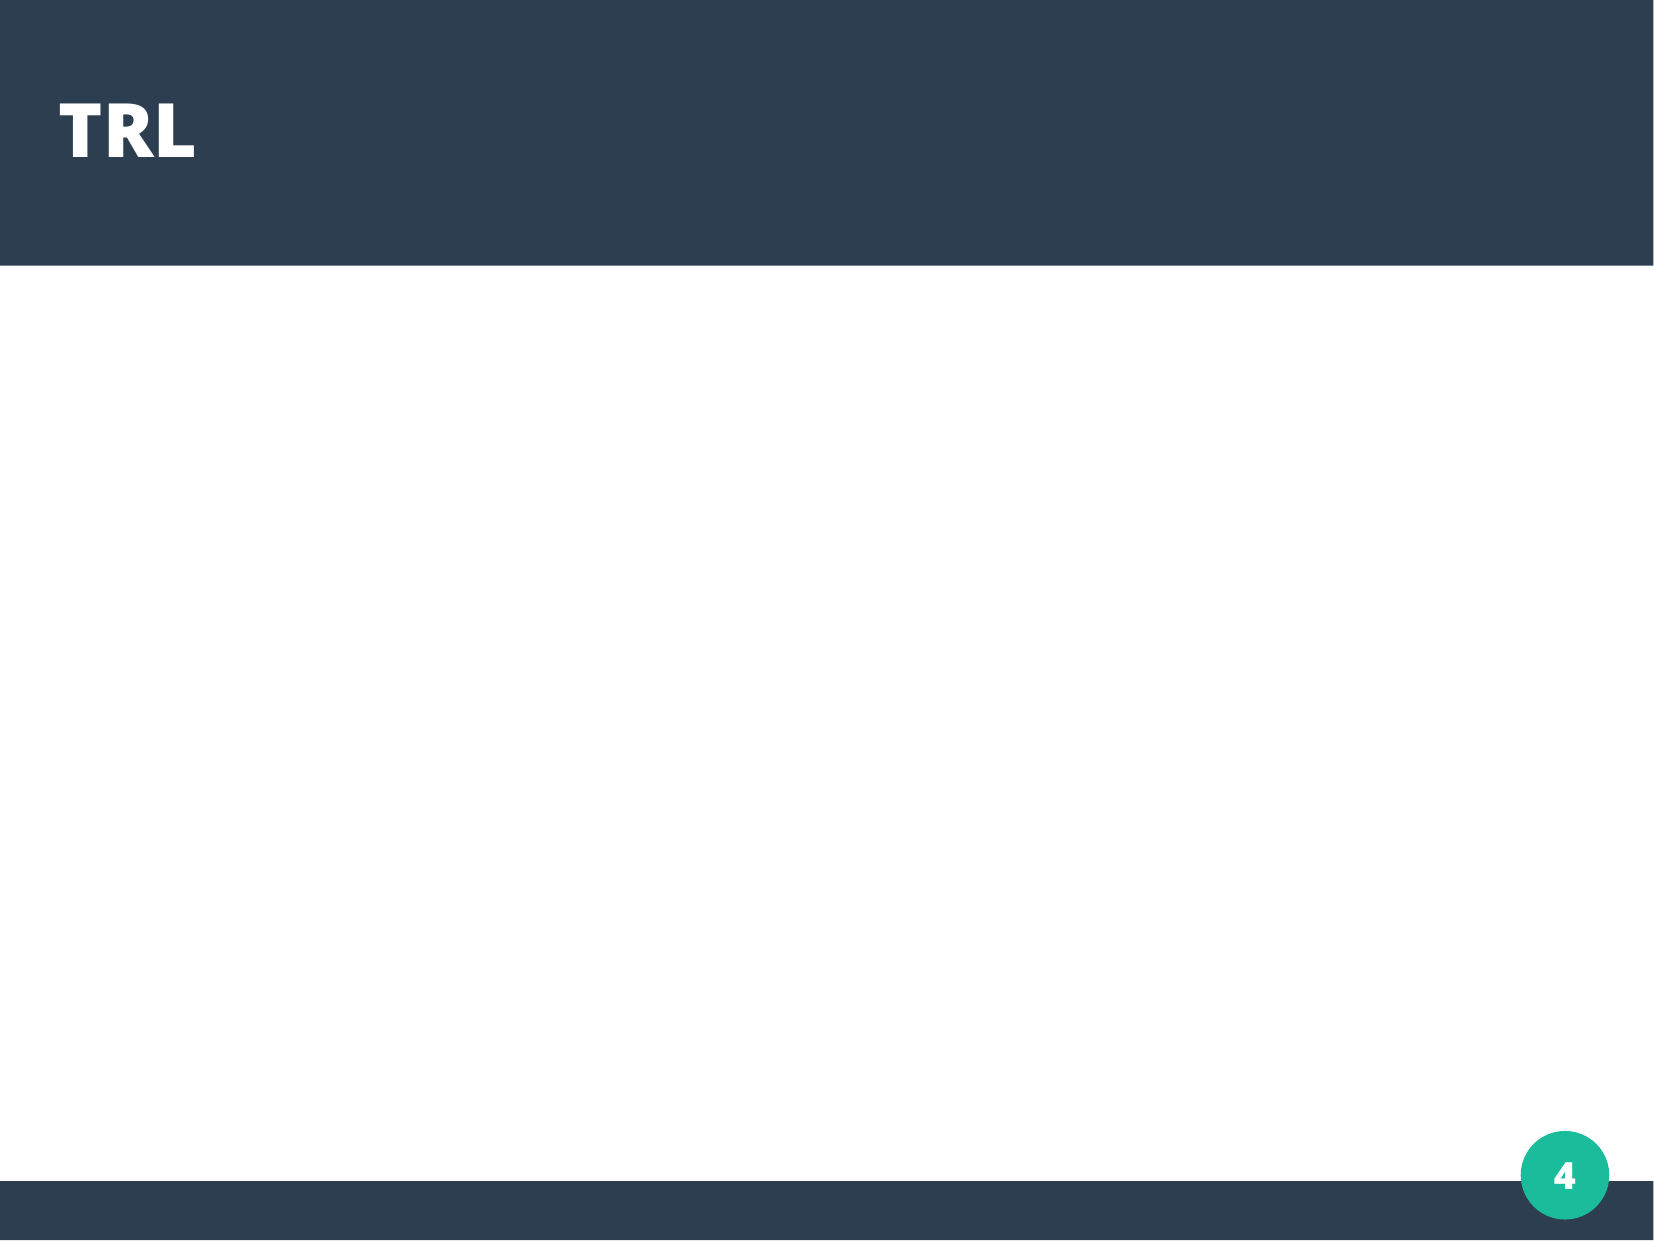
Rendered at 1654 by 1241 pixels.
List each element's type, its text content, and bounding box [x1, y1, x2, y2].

title TRL [59, 49, 1595, 207]
